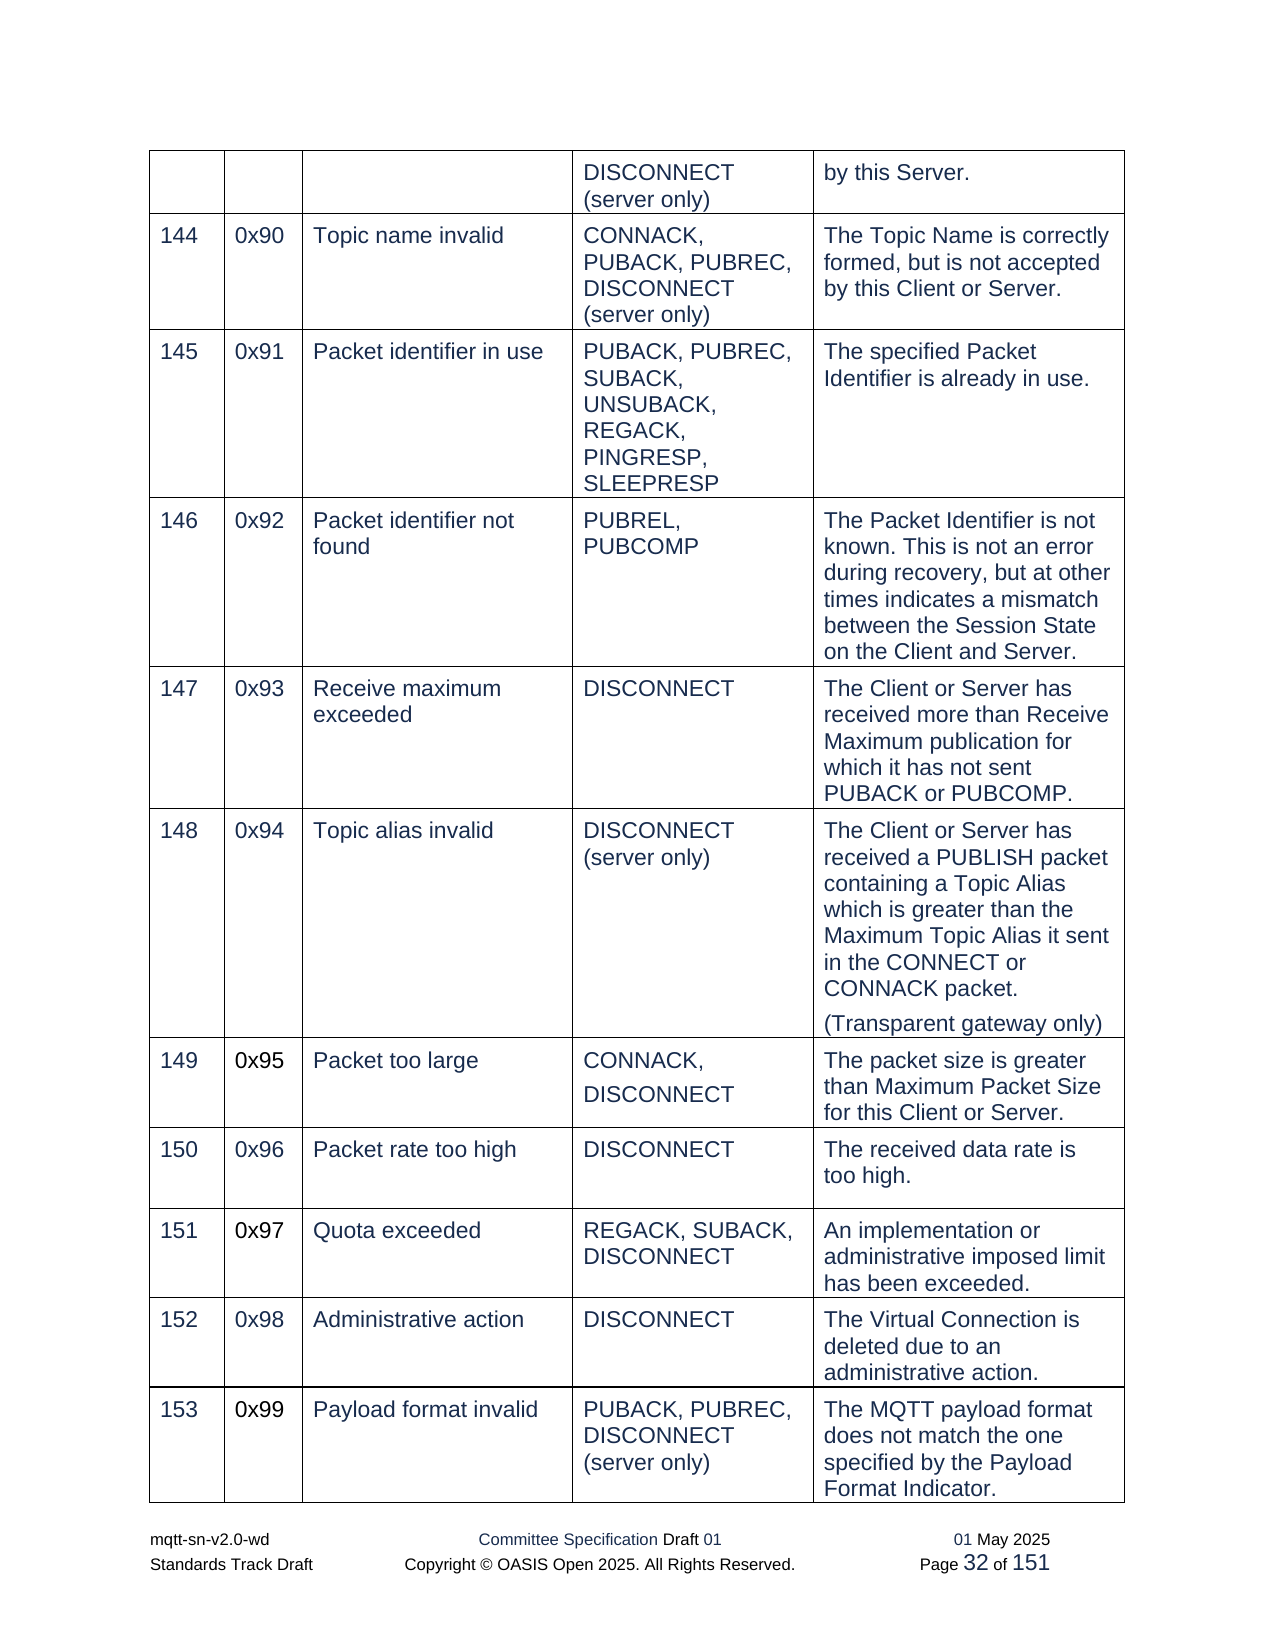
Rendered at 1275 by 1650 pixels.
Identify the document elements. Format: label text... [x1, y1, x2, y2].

table_cell CONNACK, PUBACK, PUBREC, DISCONNECT (server only) [573, 214, 813, 329]
table_cell 0x90 [225, 214, 302, 329]
table_cell 147 [150, 667, 224, 808]
table_cell The Client or Server has received a PUBLISH packet containing a Topic Alias which is greater than the Maximum Topic Alias it sent in the CONNECT or CONNACK packet. (Transparent gateway only) [814, 809, 1124, 1037]
table_cell 150 [150, 1128, 224, 1208]
table_cell 0x98 [225, 1298, 302, 1386]
table_cell by this Server. [814, 151, 1124, 213]
table_cell 144 [150, 214, 224, 329]
table_cell Packet identifier in use [303, 330, 572, 497]
table_cell 0x97 [225, 1209, 302, 1297]
table_cell Payload format invalid [303, 1388, 572, 1502]
table_cell [150, 151, 224, 213]
table_cell Packet too large [303, 1038, 572, 1127]
table_cell Topic alias invalid [303, 809, 572, 1037]
table_cell 0x95 [225, 1038, 302, 1127]
table_cell 152 [150, 1298, 224, 1386]
table_cell PUBREL, PUBCOMP [573, 498, 813, 666]
table_cell 153 [150, 1388, 224, 1502]
table_cell DISCONNECT (server only) [573, 809, 813, 1037]
table_cell 0x92 [225, 498, 302, 666]
table_cell Administrative action [303, 1298, 572, 1386]
table_cell 148 [150, 809, 224, 1037]
table_cell 145 [150, 330, 224, 497]
table_cell PUBACK, PUBREC, DISCONNECT (server only) [573, 1388, 813, 1502]
table_cell REGACK, SUBACK, DISCONNECT [573, 1209, 813, 1297]
table_cell Quota exceeded [303, 1209, 572, 1297]
table_cell Topic name invalid [303, 214, 572, 329]
table_cell 149 [150, 1038, 224, 1127]
table_cell DISCONNECT [573, 667, 813, 808]
table_cell The packet size is greater than Maximum Packet Size for this Client or Server. [814, 1038, 1124, 1127]
table_cell The received data rate is too high. [814, 1128, 1124, 1208]
table_cell The Client or Server has received more than Receive Maximum publication for which it has not sent PUBACK or PUBCOMP. [814, 667, 1124, 808]
table_cell The Packet Identifier is not known. This is not an error during recovery, but at other times indicates a mismatch between the Session State on the Client and Server. [814, 498, 1124, 666]
table_cell 0x91 [225, 330, 302, 497]
table_cell The Topic Name is correctly formed, but is not accepted by this Client or Server. [814, 214, 1124, 329]
table_cell DISCONNECT (server only) [573, 151, 813, 213]
table_cell 0x93 [225, 667, 302, 808]
table_cell [303, 151, 572, 213]
table_cell Packet identifier not found [303, 498, 572, 666]
table_cell 0x96 [225, 1128, 302, 1208]
table_cell The Virtual Connection is deleted due to an administrative action. [814, 1298, 1124, 1386]
table_cell 0x99 [225, 1388, 302, 1502]
table_cell [225, 151, 302, 213]
table_cell An implementation or administrative imposed limit has been exceeded. [814, 1209, 1124, 1297]
table_cell 0x94 [225, 809, 302, 1037]
table_cell 151 [150, 1209, 224, 1297]
table_cell CONNACK, DISCONNECT [573, 1038, 813, 1127]
table_cell 146 [150, 498, 224, 666]
table_cell The specified Packet Identifier is already in use. [814, 330, 1124, 497]
table_cell DISCONNECT [573, 1298, 813, 1386]
table_cell DISCONNECT [573, 1128, 813, 1208]
table_cell PUBACK, PUBREC, SUBACK, UNSUBACK, REGACK, PINGRESP, SLEEPRESP [573, 330, 813, 497]
table_cell Receive maximum exceeded [303, 667, 572, 808]
table_cell Packet rate too high [303, 1128, 572, 1208]
table_cell The MQTT payload format does not match the one specified by the Payload Format Indicator. [814, 1388, 1124, 1502]
